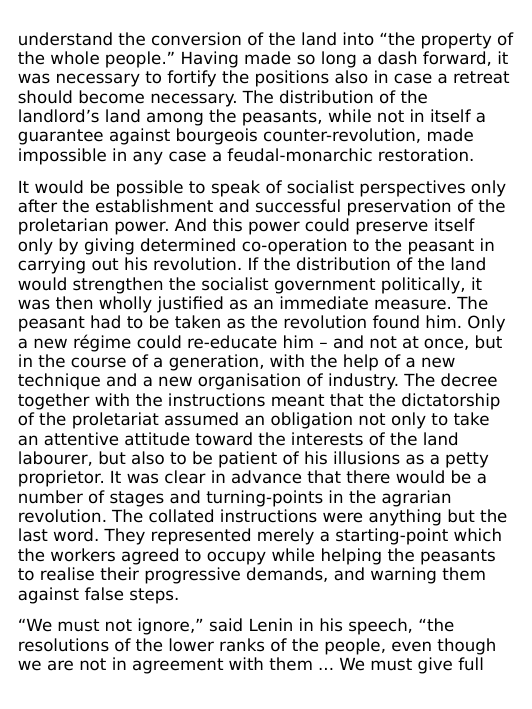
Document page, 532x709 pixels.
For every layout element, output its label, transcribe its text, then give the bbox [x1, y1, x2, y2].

text It would be possible to speak of socialist perspectives only after the establishment and successful preservation of the proletarian power. And this power could preserve itself only by giving determined co-operation to the peasant in carrying out his revolution. If the distribution of the land would strengthen the socialist government politically, it was then wholly justified as an immediate measure. The peasant had to be taken as the revolution found him. Only a new régime could re-educate him – and not at once, but in the course of a generation, with the help of a new technique and a new organisation of industry. The decree together with the instructions meant that the dictatorship of the proletariat assumed an obligation not only to take an attentive attitude toward the interests of the land labourer, but also to be patient of his illusions as a petty proprietor. It was clear in advance that there would be a number of stages and turning-points in the agrarian revolution. The collated instructions were anything but the last word. They represented merely a starting-point which the workers agreed to occupy while helping the peasants to realise their progressive demands, and warning them against false steps. [18, 178, 514, 604]
text understand the conversion of the land into “the property of the whole people.” Having made so long a dash forward, it was necessary to fortify the positions also in case a retreat should become necessary. The distribution of the landlord’s land among the peasants, while not in itself a guarantee against bourgeois counter-revolution, made impossible in any case a feudal-monarchic restoration. [18, 29, 514, 165]
text “We must not ignore,” said Lenin in his speech, “the resolutions of the lower ranks of the people, even though we are not in agreement with them ... We must give full [18, 616, 514, 674]
